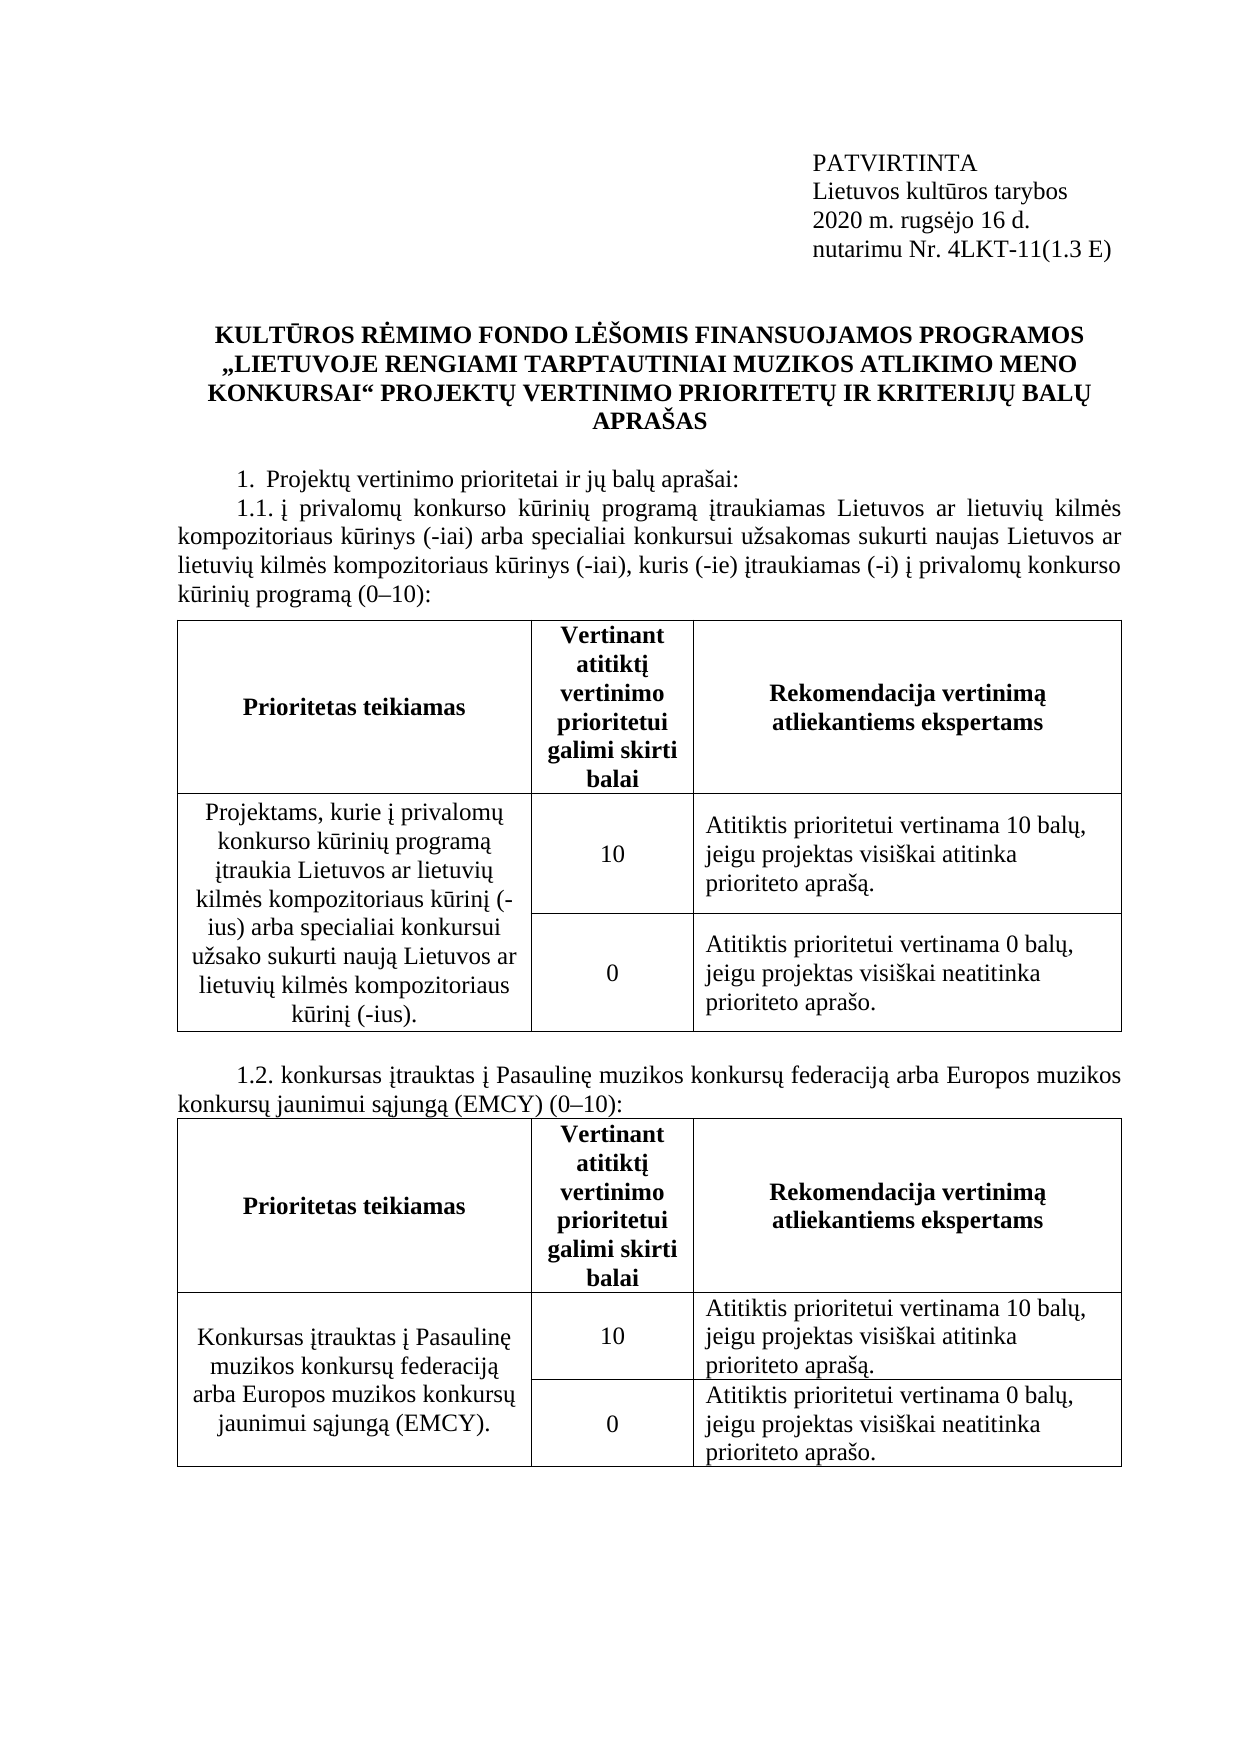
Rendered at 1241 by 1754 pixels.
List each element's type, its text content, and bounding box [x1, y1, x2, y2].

table_cell 0 [532, 914, 693, 1031]
table_header Prioritetas teikiamas [178, 1119, 531, 1292]
text 1.2. konkursas įtrauktas į Pasaulinę muzikos konkursų federaciją arba Europos muzikos konkursų jaunimui sąjungą (EMCY) (0–10): [177, 1061, 1122, 1118]
table_cell Atitiktis prioritetui vertinama 10 balų, jeigu projektas visiškai atitinka prioriteto aprašą. [694, 1293, 1121, 1379]
table_header Prioritetas teikiamas [178, 621, 531, 793]
text 2020 m. rugsėjo 16 d. [812, 205, 1122, 234]
table_cell 10 [532, 794, 693, 913]
table_cell 10 [532, 1293, 693, 1379]
text 1. Projektų vertinimo prioritetai ir jų balų aprašai: [177, 464, 1122, 493]
text nutarimu Nr. 4LKT-11(1.3 E) [812, 234, 1122, 263]
table_cell Konkursas įtrauktas į Pasaulinę muzikos konkursų federaciją arba Europos muzikos konkursų jaunimui sąjungą (EMCY). [178, 1293, 531, 1466]
table_header Vertinant atitiktį vertinimo prioritetui galimi skirti balai [532, 621, 693, 793]
table_header Rekomendacija vertinimą atliekantiems ekspertams [694, 1119, 1121, 1292]
table_cell Atitiktis prioritetui vertinama 0 balų, jeigu projektas visiškai neatitinka prioriteto aprašo. [694, 914, 1121, 1031]
table_header Vertinant atitiktį vertinimo prioritetui galimi skirti balai [532, 1119, 693, 1292]
table_header Rekomendacija vertinimą atliekantiems ekspertams [694, 621, 1121, 793]
text 1.1. į privalomų konkurso kūrinių programą įtraukiamas Lietuvos ar lietuvių kilmės kompozitoriaus kūrinys (-iai) arba specialiai konkursui užsakomas sukurti naujas Lietuvos ar lietuvių kilmės kompozitoriaus kūrinys (-iai), kuris (-ie) įtraukiamas (-i) į privalomų konkurso kūrinių programą (0–10): [177, 493, 1122, 608]
text KULTŪROS RĖMIMO FONDO LĖŠOMIS FINANSUOJAMOS PROGRAMOS „LIETUVOJE RENGIAMI TARPTAUTINIAI MUZIKOS ATLIKIMO MENO KONKURSAI“ PROJEKTŲ VERTINIMO PRIORITETŲ IR KRITERIJŲ BALŲ APRAŠAS [177, 320, 1122, 435]
table_cell Projektams, kurie į privalomų konkurso kūrinių programą įtraukia Lietuvos ar lietuvių kilmės kompozitoriaus kūrinį (-ius) arba specialiai konkursui užsako sukurti naują Lietuvos ar lietuvių kilmės kompozitoriaus kūrinį (-ius). [178, 794, 531, 1031]
table_cell Atitiktis prioritetui vertinama 10 balų, jeigu projektas visiškai atitinka prioriteto aprašą. [694, 794, 1121, 913]
text PATVIRTINTA [812, 148, 1122, 176]
table_cell 0 [532, 1380, 693, 1466]
text Lietuvos kultūros tarybos [812, 176, 1122, 205]
table_cell Atitiktis prioritetui vertinama 0 balų, jeigu projektas visiškai neatitinka prioriteto aprašo. [694, 1380, 1121, 1466]
